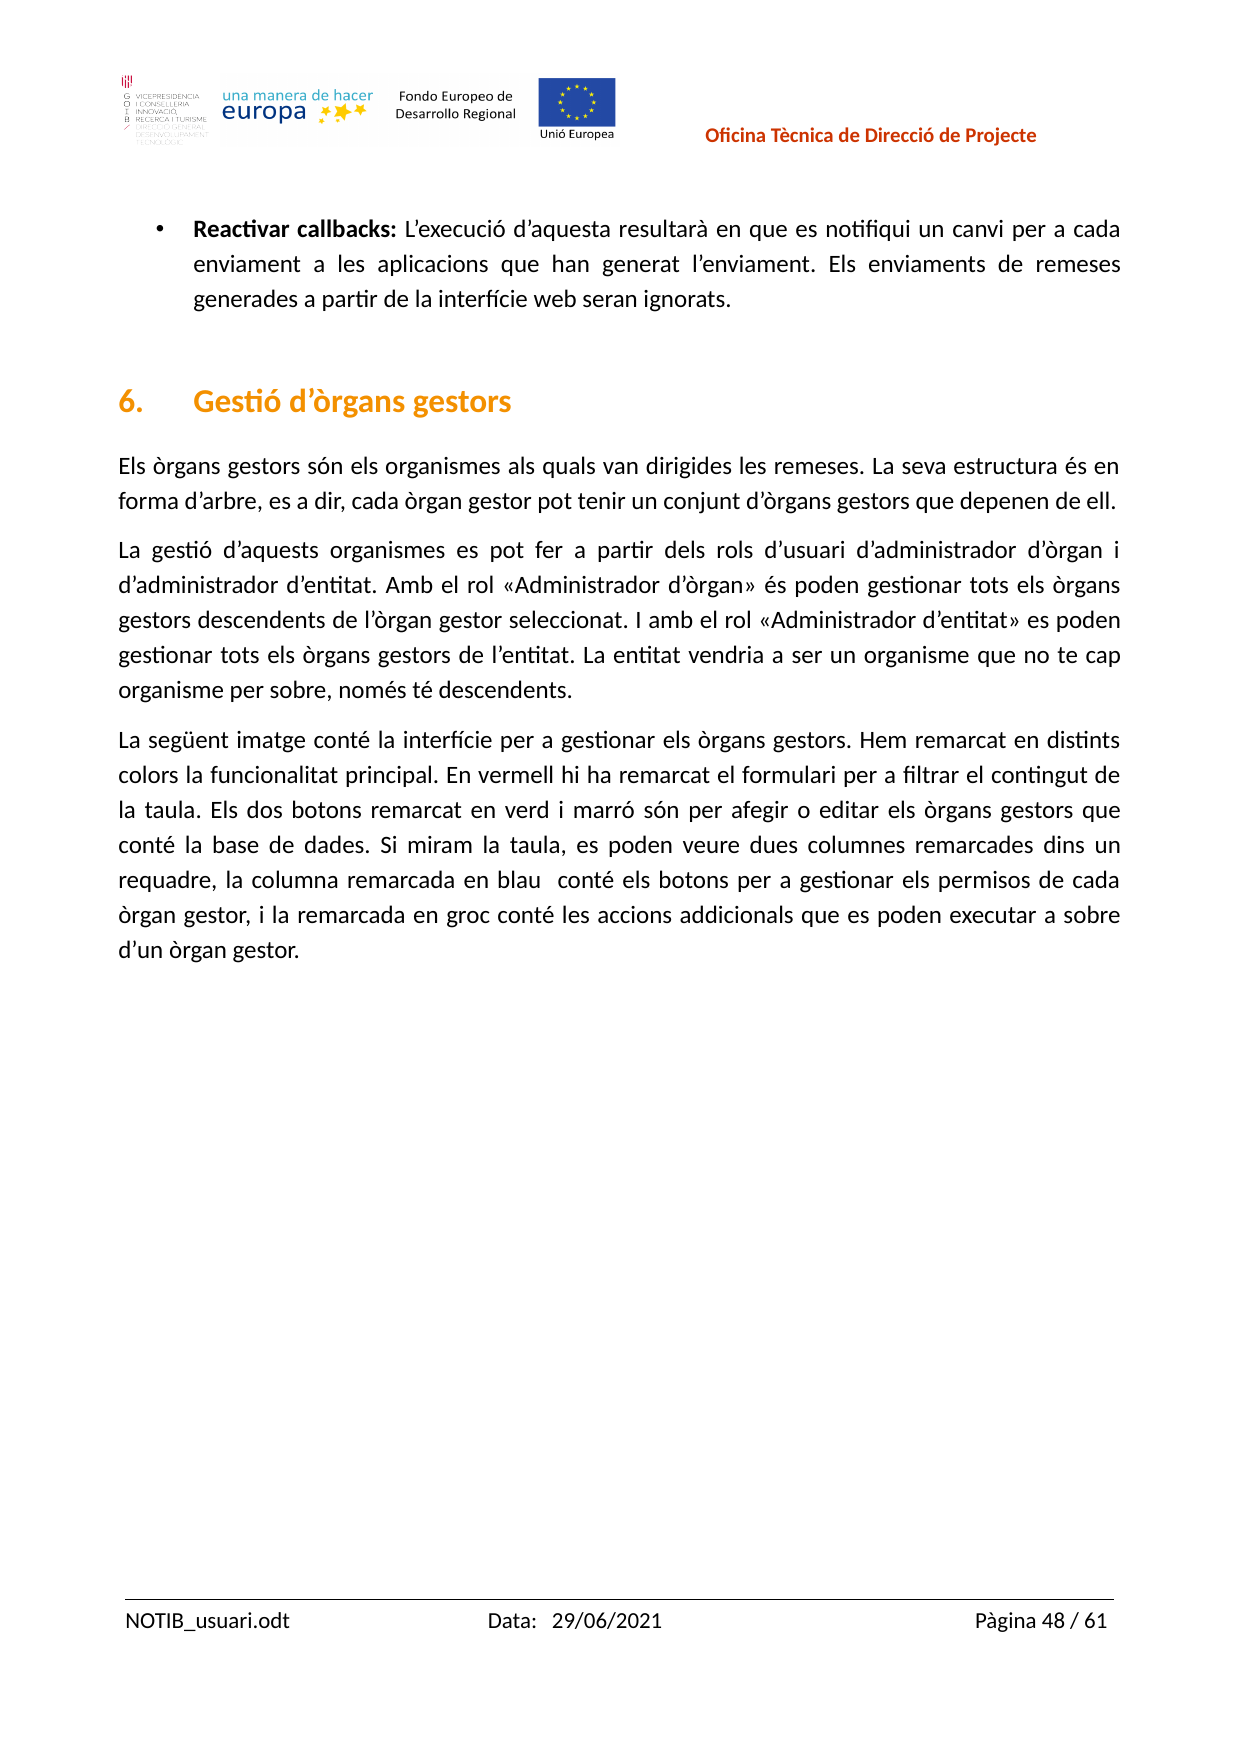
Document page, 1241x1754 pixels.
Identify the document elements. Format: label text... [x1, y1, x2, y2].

subtitle Gestió d’òrgans gestors [118, 380, 1122, 421]
text La gestió d’aquests organismes es pot fer a partir dels rols d’usuari d’administrador d’òrgan i d’administrador d’entitat. Amb el rol «Administrador d’òrgan» és poden gestionar tots els òrgans gestors descendents de l’òrgan gestor seleccionat. I amb el rol «Administrador d’entitat» es poden gestionar tots els òrgans gestors de l’entitat. La entitat vendria a ser un organisme que no te cap organisme per sobre, només té descendents. [118, 535, 1122, 705]
picture [118, 73, 213, 147]
text La següent imatge conté la interfície per a gestionar els òrgans gestors. Hem remarcat en distints colors la funcionalitat principal. En vermell hi ha remarcat el formulari per a filtrar el contingut de la taula. Els dos botons remarcat en verd i marró són per afegir o editar els òrgans gestors que conté la base de dades. Si miram la taula, es poden veure dues columnes remarcades dins un requadre, la columna remarcada en blau conté els botons per a gestionar els permisos de cada òrgan gestor, i la remarcada en groc conté les accions addicionals que es poden executar a sobre d’un òrgan gestor. [118, 724, 1122, 965]
picture [219, 73, 621, 147]
text Els òrgans gestors són els organismes als quals van dirigides les remeses. La seva estructura és en forma d’arbre, es a dir, cada òrgan gestor pot tenir un conjunt d’òrgans gestors que depenen de ell. [118, 450, 1122, 516]
list Reactivar callbacks: L’execució d’aquesta resultarà en que es notifiqui un canvi per a cada enviament a les aplicacions que han generat l’enviament. Els enviaments de remeses generades a partir de la interfície web seran ignorats. [156, 213, 1122, 313]
